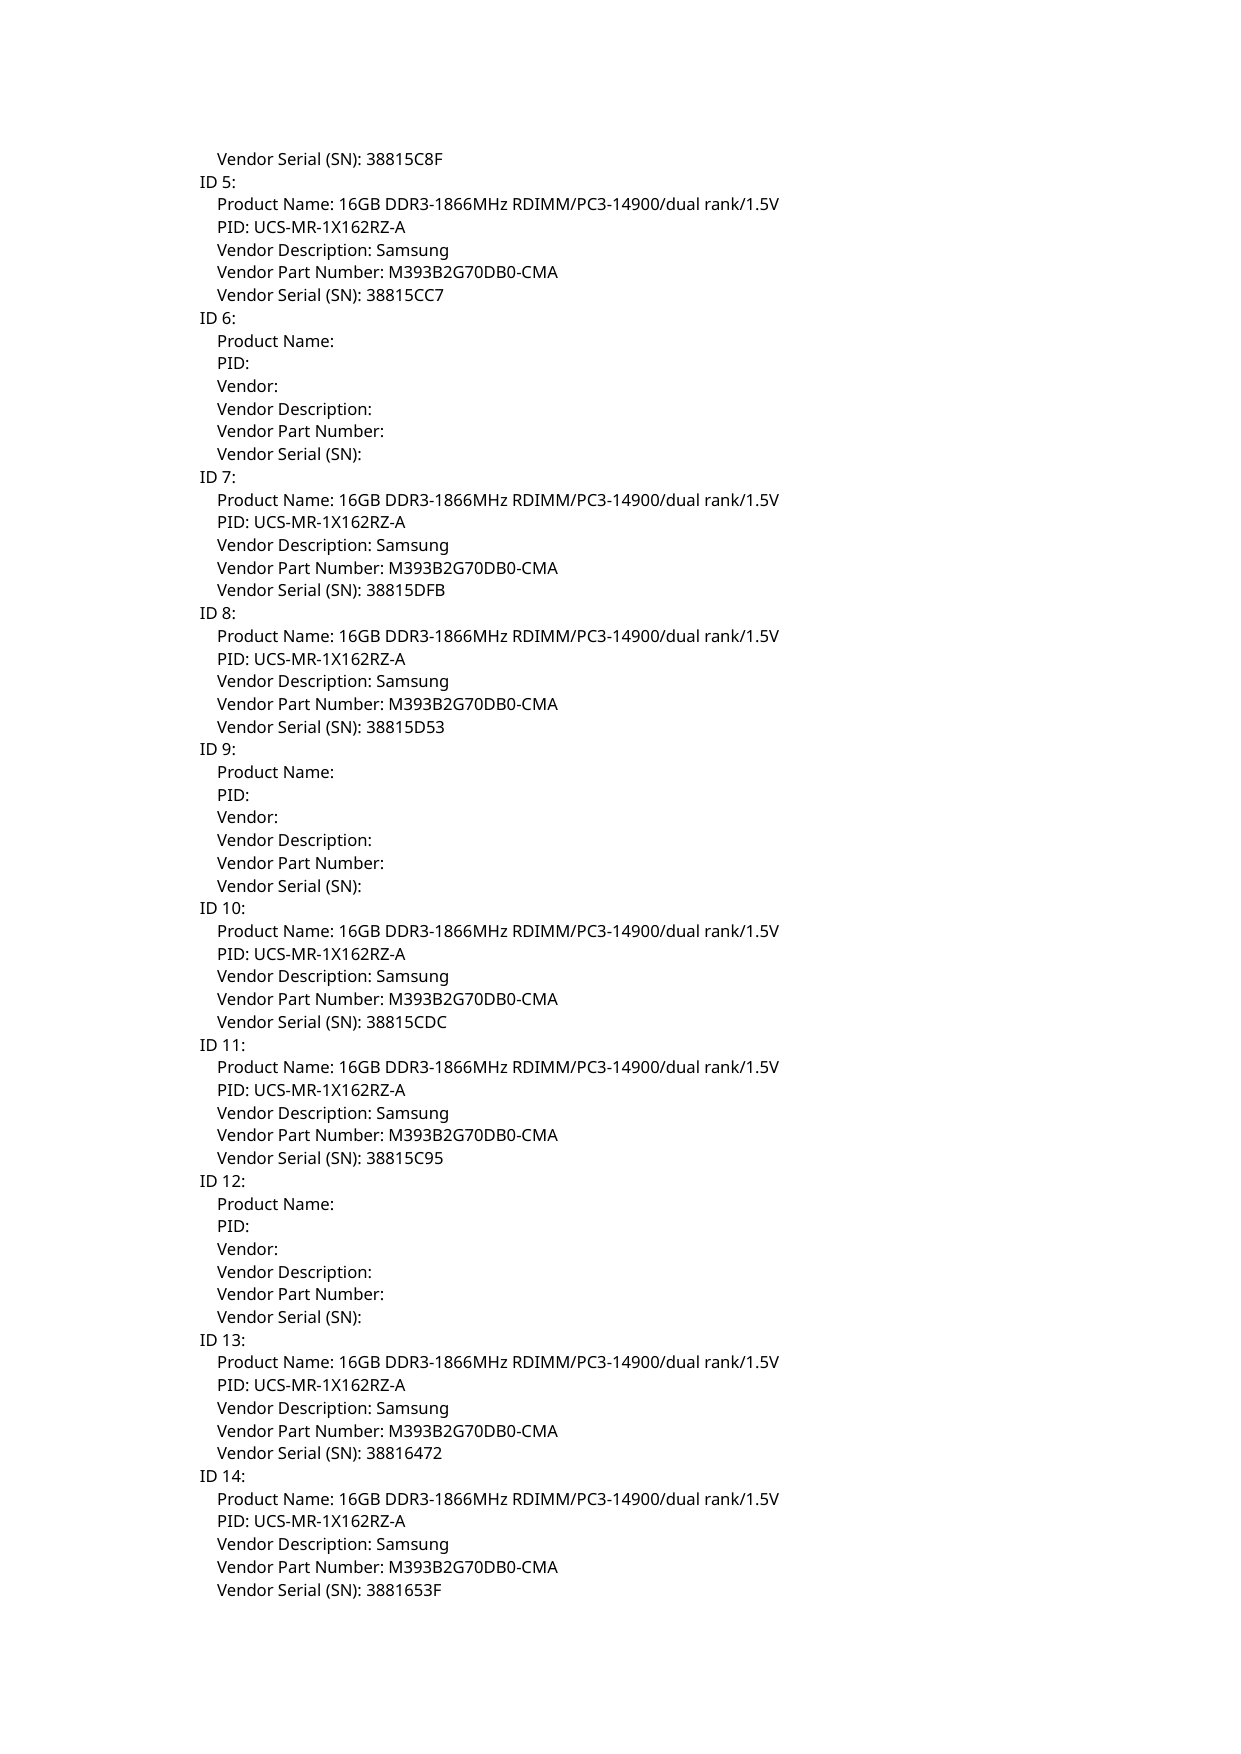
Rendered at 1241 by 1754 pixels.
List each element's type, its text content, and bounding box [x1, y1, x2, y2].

text Vendor Description: Samsung [148, 965, 1093, 988]
text Product Name: 16GB DDR3-1866MHz RDIMM/PC3-14900/dual rank/1.5V [148, 193, 1093, 216]
text Product Name: [148, 761, 1093, 783]
text PID: UCS-MR-1X162RZ-A [148, 1079, 1093, 1101]
text Vendor Serial (SN): 38815DFB [148, 579, 1093, 602]
text Product Name: 16GB DDR3-1866MHz RDIMM/PC3-14900/dual rank/1.5V [148, 920, 1093, 942]
text Product Name: [148, 1192, 1093, 1215]
text ID 11: [148, 1033, 1093, 1056]
text Vendor Serial (SN): 38815D53 [148, 715, 1093, 738]
text Vendor Part Number: M393B2G70DB0-CMA [148, 1419, 1093, 1442]
text Vendor Serial (SN): 38816472 [148, 1442, 1093, 1465]
text Product Name: [148, 329, 1093, 352]
text Vendor Part Number: M393B2G70DB0-CMA [148, 1124, 1093, 1147]
text Vendor Serial (SN): 38815C8F [148, 148, 1093, 170]
text Vendor Serial (SN): 38815C95 [148, 1147, 1093, 1169]
text Vendor Part Number: M393B2G70DB0-CMA [148, 556, 1093, 579]
text Vendor Serial (SN): [148, 443, 1093, 466]
text ID 12: [148, 1169, 1093, 1192]
text PID: UCS-MR-1X162RZ-A [148, 511, 1093, 534]
text Product Name: 16GB DDR3-1866MHz RDIMM/PC3-14900/dual rank/1.5V [148, 1056, 1093, 1079]
text Vendor Description: Samsung [148, 1533, 1093, 1556]
text Vendor Description: [148, 1260, 1093, 1283]
text Vendor Description: Samsung [148, 670, 1093, 693]
text ID 7: [148, 466, 1093, 488]
text Vendor Serial (SN): [148, 1306, 1093, 1328]
text Vendor Serial (SN): 38815CC7 [148, 284, 1093, 307]
text Product Name: 16GB DDR3-1866MHz RDIMM/PC3-14900/dual rank/1.5V [148, 1351, 1093, 1374]
text PID: UCS-MR-1X162RZ-A [148, 1374, 1093, 1397]
text Product Name: 16GB DDR3-1866MHz RDIMM/PC3-14900/dual rank/1.5V [148, 1487, 1093, 1510]
text Vendor Part Number: [148, 852, 1093, 874]
text Vendor Part Number: M393B2G70DB0-CMA [148, 1556, 1093, 1578]
text Vendor Part Number: M393B2G70DB0-CMA [148, 988, 1093, 1011]
text Vendor Serial (SN): [148, 874, 1093, 897]
text Vendor Description: Samsung [148, 238, 1093, 261]
text PID: [148, 783, 1093, 806]
text Vendor: [148, 806, 1093, 829]
text PID: UCS-MR-1X162RZ-A [148, 942, 1093, 965]
text Vendor Part Number: [148, 1283, 1093, 1306]
text Vendor Serial (SN): 3881653F [148, 1578, 1093, 1601]
text Vendor Part Number: M393B2G70DB0-CMA [148, 261, 1093, 284]
text ID 14: [148, 1465, 1093, 1487]
text Product Name: 16GB DDR3-1866MHz RDIMM/PC3-14900/dual rank/1.5V [148, 624, 1093, 647]
text Vendor Description: Samsung [148, 1101, 1093, 1124]
text PID: [148, 352, 1093, 375]
text Vendor Serial (SN): 38815CDC [148, 1011, 1093, 1033]
text ID 10: [148, 897, 1093, 920]
text ID 6: [148, 307, 1093, 329]
text ID 9: [148, 738, 1093, 761]
text ID 5: [148, 170, 1093, 193]
text Product Name: 16GB DDR3-1866MHz RDIMM/PC3-14900/dual rank/1.5V [148, 488, 1093, 511]
text PID: UCS-MR-1X162RZ-A [148, 1510, 1093, 1533]
text ID 13: [148, 1328, 1093, 1351]
text Vendor Description: Samsung [148, 534, 1093, 556]
text PID: UCS-MR-1X162RZ-A [148, 647, 1093, 670]
text Vendor Part Number: [148, 420, 1093, 443]
text PID: UCS-MR-1X162RZ-A [148, 216, 1093, 238]
text Vendor Description: [148, 397, 1093, 420]
text Vendor Description: [148, 829, 1093, 852]
text Vendor: [148, 1238, 1093, 1260]
text Vendor Description: Samsung [148, 1397, 1093, 1419]
text Vendor Part Number: M393B2G70DB0-CMA [148, 693, 1093, 715]
text ID 8: [148, 602, 1093, 624]
text PID: [148, 1215, 1093, 1238]
text Vendor: [148, 375, 1093, 397]
